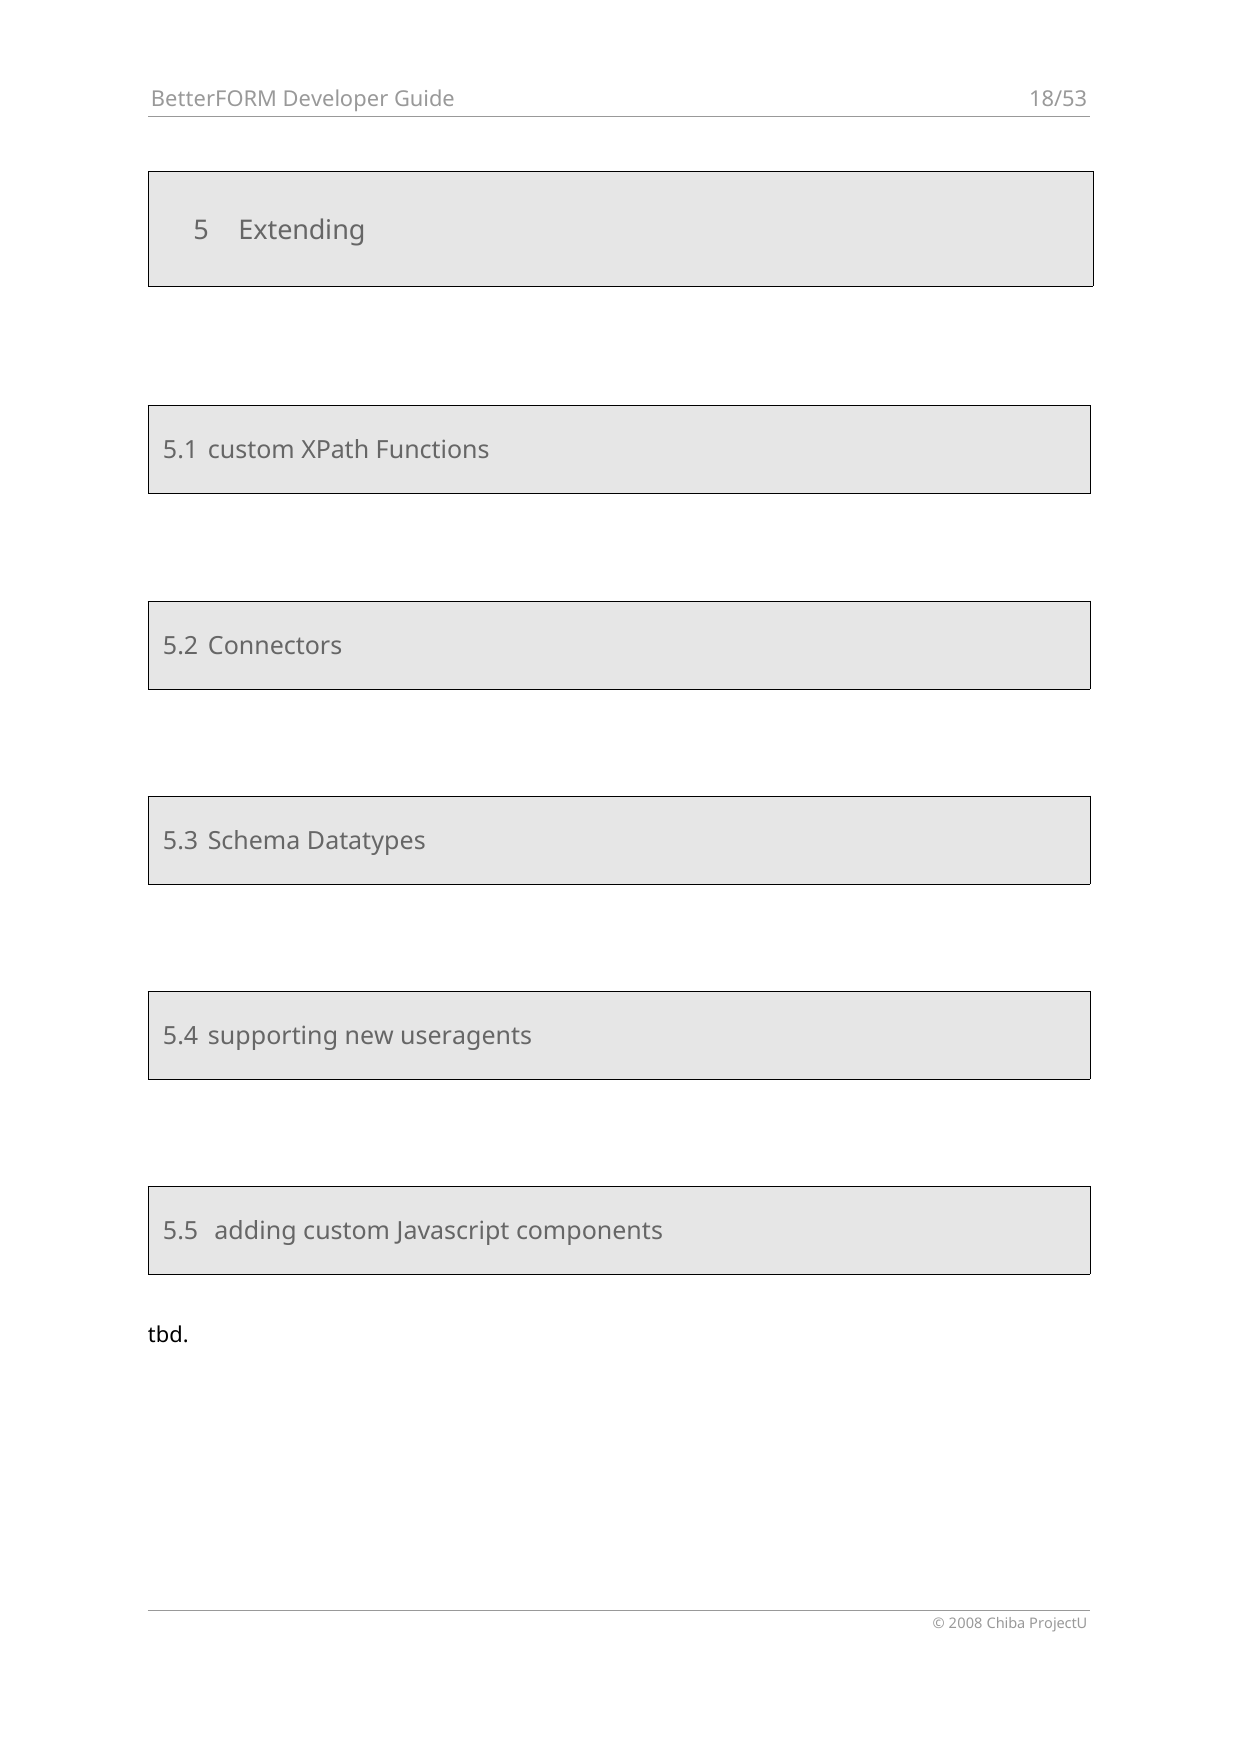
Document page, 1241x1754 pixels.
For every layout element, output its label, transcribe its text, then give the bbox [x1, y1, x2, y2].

text tbd. [148, 1319, 1090, 1349]
subtitle Connectors [149, 602, 1090, 689]
subtitle adding custom Javascript components [149, 1187, 1090, 1274]
subtitle Extending [149, 172, 1093, 286]
subtitle custom XPath Functions [149, 406, 1090, 493]
subtitle Schema Datatypes [149, 797, 1090, 884]
subtitle supporting new useragents [149, 992, 1090, 1079]
